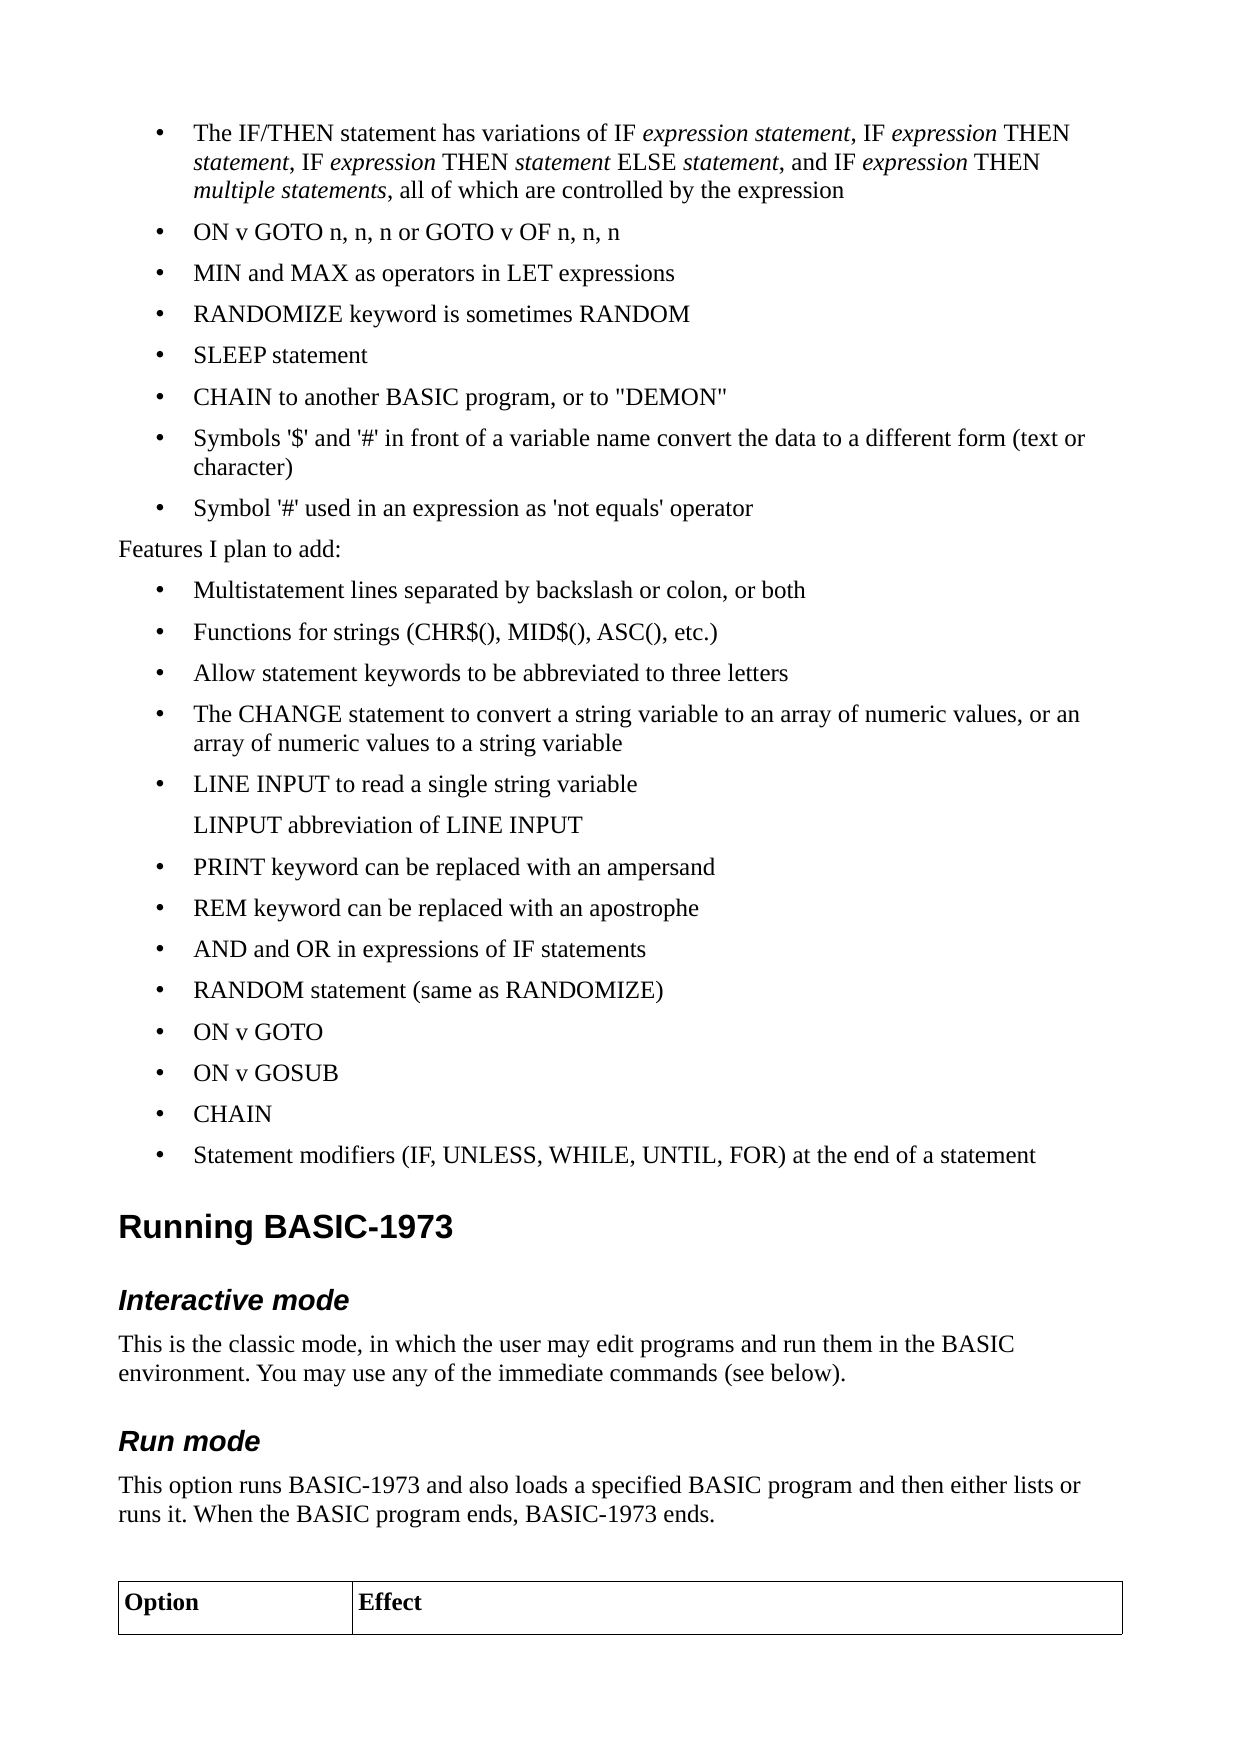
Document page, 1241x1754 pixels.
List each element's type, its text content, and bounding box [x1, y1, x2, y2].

list The IF/THEN statement has variations of IF expression statement, IF expression THEN statement, IF expression THEN statement ELSE statement, and IF expression THEN multiple statements, all of which are controlled by the expression [156, 118, 1122, 204]
list The CHANGE statement to convert a string variable to an array of numeric values, or an array of numeric values to a string variable [156, 699, 1122, 757]
list Statement modifiers (IF, UNLESS, WHILE, UNTIL, FOR) at the end of a statement [156, 1141, 1122, 1169]
list MIN and MAX as operators in LET expressions [156, 258, 1122, 287]
list RANDOMIZE keyword is sometimes RANDOM [156, 299, 1122, 328]
list Allow statement keywords to be abbreviated to three letters [156, 658, 1122, 687]
list SLEEP statement [156, 341, 1122, 369]
list Symbols '$' and '#' in front of a variable name convert the data to a different form (text or character) [156, 423, 1122, 481]
subtitle Run mode [118, 1424, 1122, 1458]
text This option runs BASIC-1973 and also loads a specified BASIC program and then either lists or runs it. When the BASIC program ends, BASIC-1973 ends. [118, 1470, 1122, 1528]
list CHAIN [156, 1099, 1122, 1128]
list LINPUT abbreviation of LINE INPUT [156, 811, 1122, 839]
list ON v GOTO [156, 1017, 1122, 1046]
list PRINT keyword can be replaced with an ampersand [156, 852, 1122, 881]
list ON v GOSUB [156, 1058, 1122, 1087]
subtitle Interactive mode [118, 1283, 1122, 1317]
text Features I plan to add: [118, 534, 1122, 563]
table_header Option [119, 1582, 352, 1634]
list LINE INPUT to read a single string variable [156, 769, 1122, 798]
table_header Effect [353, 1582, 1122, 1634]
list AND and OR in expressions of IF statements [156, 934, 1122, 963]
list Functions for strings (CHR$(), MID$(), ASC(), etc.) [156, 617, 1122, 646]
list Symbol '#' used in an expression as 'not equals' operator [156, 493, 1122, 522]
list RANDOM statement (same as RANDOMIZE) [156, 976, 1122, 1004]
list Multistatement lines separated by backslash or colon, or both [156, 576, 1122, 604]
subtitle Running BASIC-1973 [118, 1207, 1122, 1246]
text This is the classic mode, in which the user may edit programs and run them in the BASIC environment. You may use any of the immediate commands (see below). [118, 1329, 1122, 1387]
list REM keyword can be replaced with an apostrophe [156, 893, 1122, 922]
list ON v GOTO n, n, n or GOTO v OF n, n, n [156, 217, 1122, 246]
list CHAIN to another BASIC program, or to "DEMON" [156, 382, 1122, 411]
